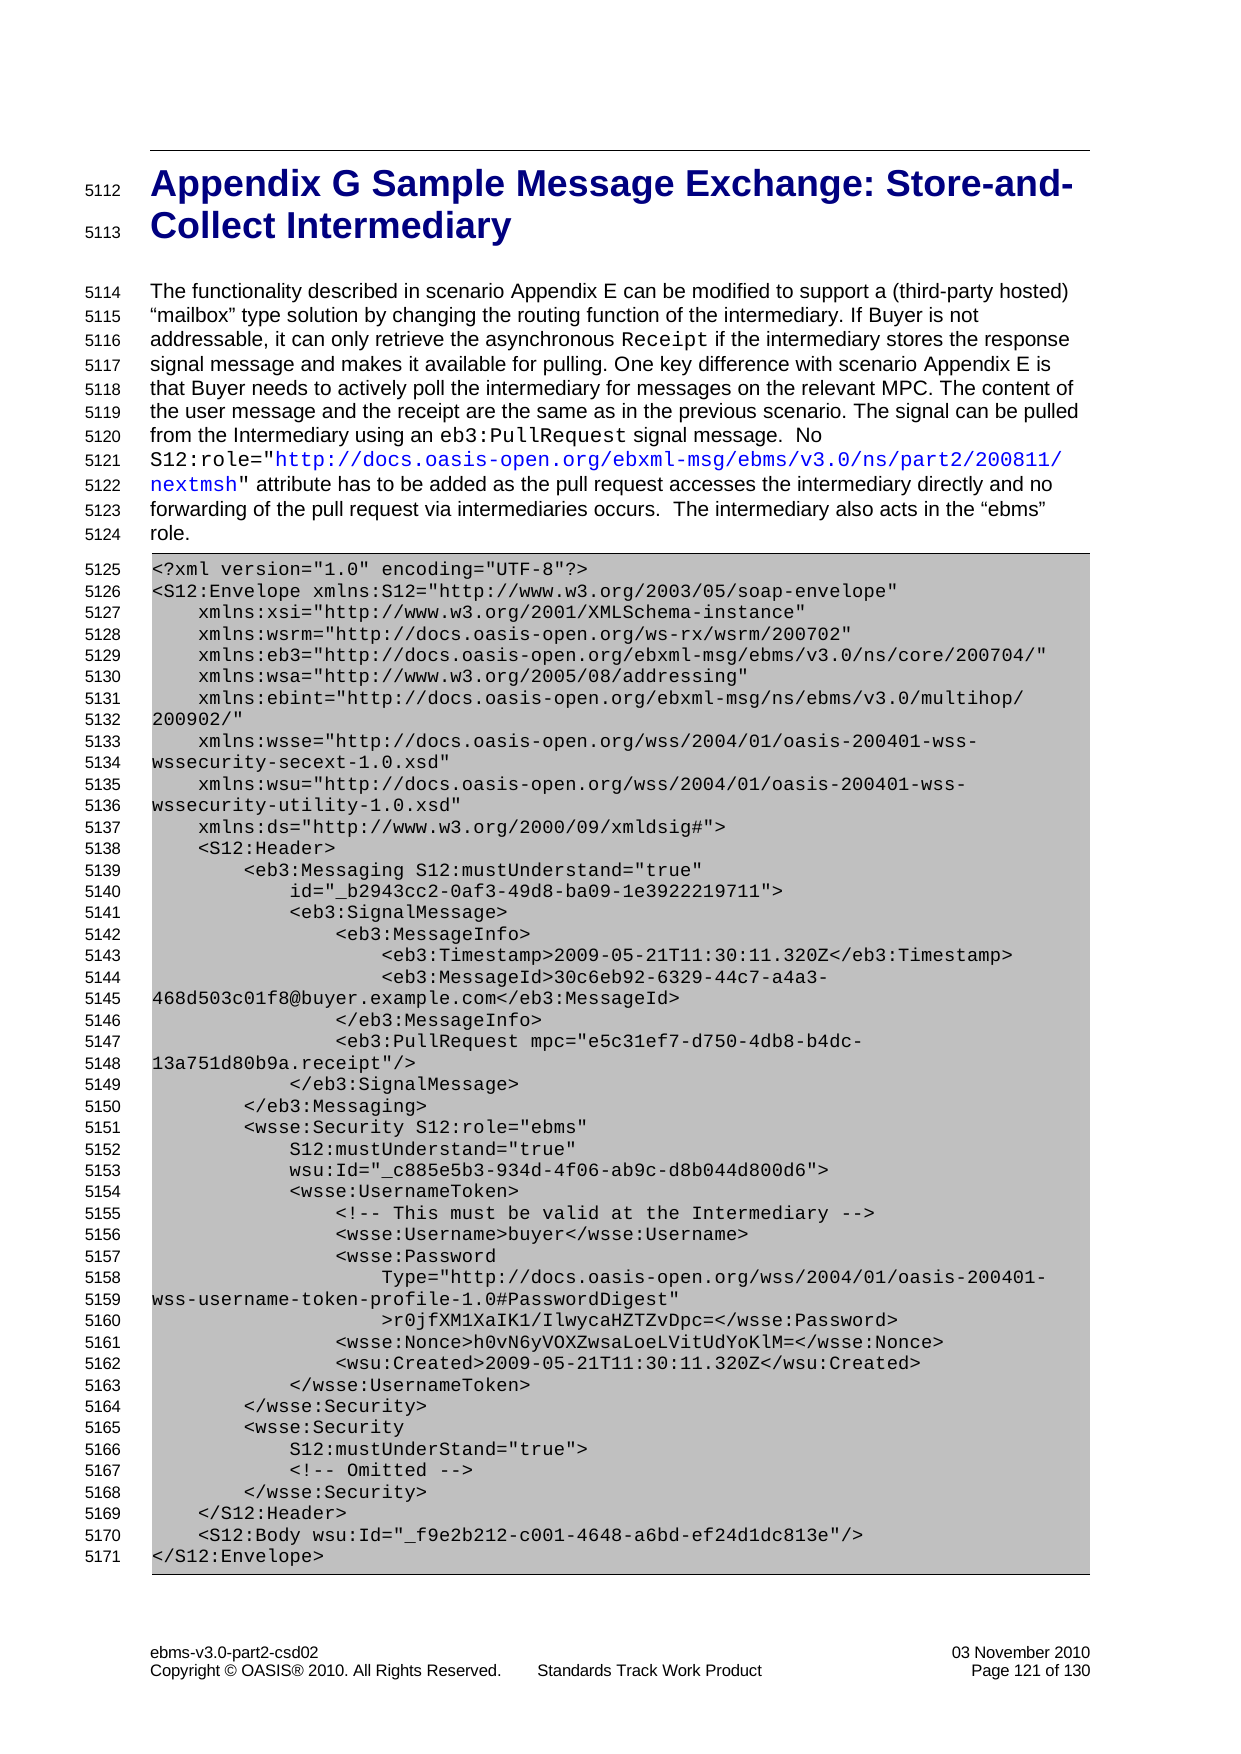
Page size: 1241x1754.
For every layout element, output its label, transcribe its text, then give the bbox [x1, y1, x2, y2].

text <eb3:PullRequest mpc="e5c31ef7-d750-4db8-b4dc-13a751d80b9a.receipt"/> [152, 1025, 1090, 1068]
text <wsse:UsernameToken> [152, 1176, 1090, 1197]
text S12:mustUnderStand="true"> [152, 1433, 1090, 1454]
text <wsse:Username>buyer</wsse:Username> [152, 1218, 1090, 1240]
text </S12:Header> [152, 1497, 1090, 1519]
text xmlns:wsa="http://www.w3.org/2005/08/addressing" [152, 661, 1090, 682]
text <eb3:Messaging S12:mustUnderstand="true" [152, 854, 1090, 875]
text <eb3:SignalMessage> [152, 897, 1090, 918]
text </eb3:Messaging> [152, 1090, 1090, 1111]
text <S12:Header> [152, 832, 1090, 854]
text xmlns:wsse="http://docs.oasis-open.org/wss/2004/01/oasis-200401-wss-wssecurity-secext-1.0.xsd" [152, 725, 1090, 768]
text <wsse:Security S12:role="ebms" [152, 1111, 1090, 1133]
text xmlns:wsrm="http://docs.oasis-open.org/ws-rx/wsrm/200702" [152, 618, 1090, 639]
text xmlns:eb3="http://docs.oasis-open.org/ebxml-msg/ebms/v3.0/ns/core/200704/" [152, 639, 1090, 661]
text wsu:Id="_c885e5b3-934d-4f06-ab9c-d8b044d800d6"> [152, 1154, 1090, 1176]
text id="_b2943cc2-0af3-49d8-ba09-1e3922219711"> [152, 875, 1090, 897]
text <S12:Envelope xmlns:S12="http://www.w3.org/2003/05/soap-envelope" [152, 575, 1090, 596]
text <eb3:MessageInfo> [152, 918, 1090, 939]
text </S12:Envelope> [152, 1540, 1090, 1574]
text <wsse:Nonce>h0vN6yVOXZwsaLoeLVitUdYoKlM=</wsse:Nonce> [152, 1326, 1090, 1347]
text <!-- This must be valid at the Intermediary --> [152, 1197, 1090, 1218]
text <!-- Omitted --> [152, 1454, 1090, 1476]
text <S12:Body wsu:Id="_f9e2b212-c001-4648-a6bd-ef24d1dc813e"/> [152, 1519, 1090, 1540]
text </wsse:Security> [152, 1476, 1090, 1497]
text S12:mustUnderstand="true" [152, 1133, 1090, 1154]
text <eb3:MessageId>30c6eb92-6329-44c7-a4a3-468d503c01f8@buyer.example.com</eb3:MessageId> [152, 961, 1090, 1004]
text <wsse:Security [152, 1412, 1090, 1433]
text Type="http://docs.oasis-open.org/wss/2004/01/oasis-200401-wss-username-token-profile-1.0#PasswordDigest" [152, 1261, 1090, 1304]
text <wsu:Created>2009-05-21T11:30:11.320Z</wsu:Created> [152, 1347, 1090, 1369]
text <wsse:Password [152, 1240, 1090, 1261]
text </eb3:MessageInfo> [152, 1004, 1090, 1025]
text xmlns:xsi="http://www.w3.org/2001/XMLSchema-instance" [152, 596, 1090, 618]
text </wsse:Security> [152, 1390, 1090, 1412]
text >r0jfXM1XaIK1/IlwycaHZTZvDpc=</wsse:Password> [152, 1304, 1090, 1326]
text </wsse:UsernameToken> [152, 1369, 1090, 1390]
text </eb3:SignalMessage> [152, 1068, 1090, 1090]
text The functionality described in scenario Appendix E can be modified to support a (third-party hosted) “mailbox” type solution by changing the routing function of the intermediary. If Buyer is not addressable, it can only retrieve the asynchronous Receipt if the intermediary stores the response signal message and makes it available for pulling. One key difference with scenario Appendix E is that Buyer needs to actively poll the intermediary for messages on the relevant MPC. The content of the user message and the receipt are the same as in the previous scenario. The signal can be pulled from the Intermediary using an eb3:PullRequest signal message. No S12:role="http://docs.oasis-open.org/ebxml-msg/ebms/v3.0/ns/part2/200811/nextmsh" attribute has to be added as the pull request accesses the intermediary directly and no forwarding of the pull request via intermediaries occurs. The intermediary also acts in the “ebms” role. [150, 280, 1090, 545]
text xmlns:ds="http://www.w3.org/2000/09/xmldsig#"> [152, 811, 1090, 832]
subtitle Sample Message Exchange: Store-and-Collect Intermediary [150, 151, 1090, 247]
text xmlns:wsu="http://docs.oasis-open.org/wss/2004/01/oasis-200401-wss-wssecurity-utility-1.0.xsd" [152, 768, 1090, 811]
text <eb3:Timestamp>2009-05-21T11:30:11.320Z</eb3:Timestamp> [152, 939, 1090, 961]
text xmlns:ebint="http://docs.oasis-open.org/ebxml-msg/ns/ebms/v3.0/multihop/200902/" [152, 682, 1090, 725]
text <?xml version="1.0" encoding="UTF-8"?> [152, 554, 1090, 575]
